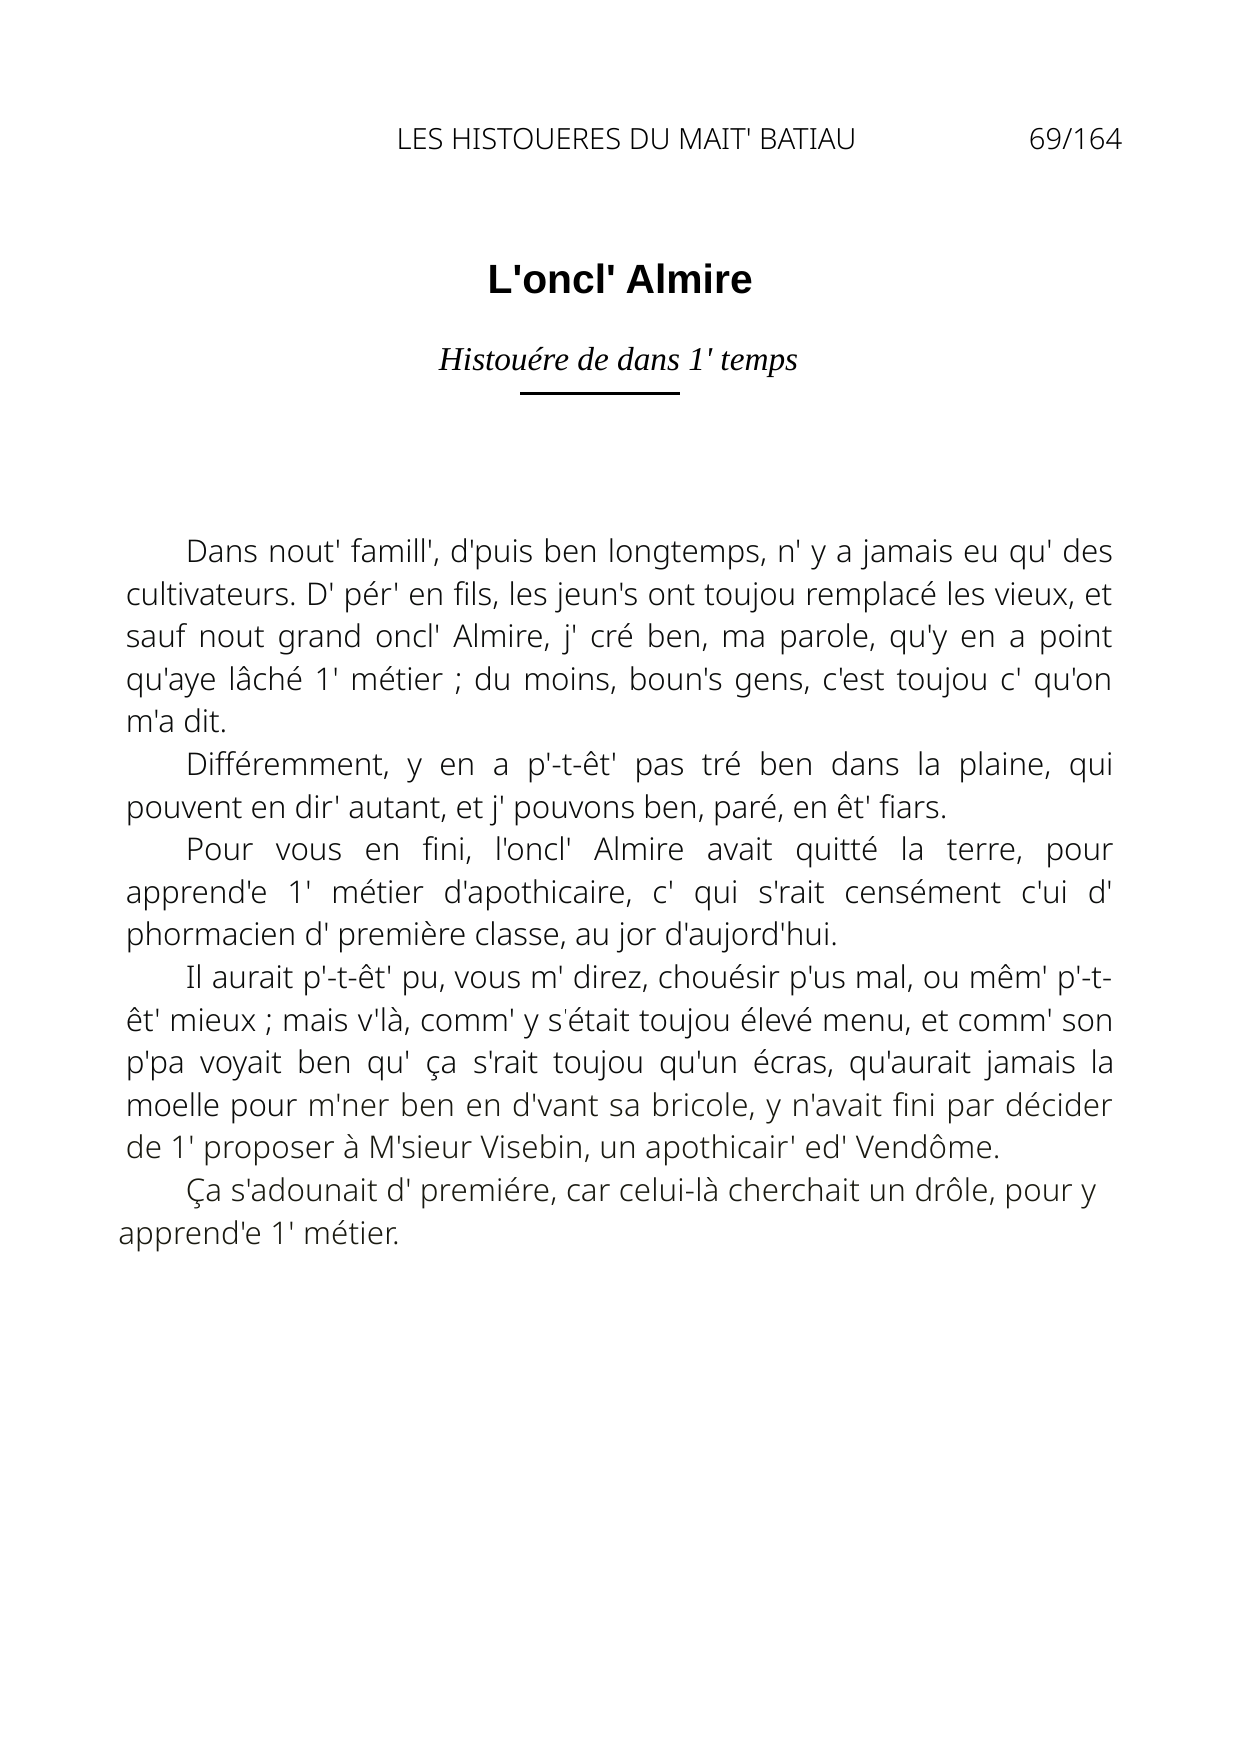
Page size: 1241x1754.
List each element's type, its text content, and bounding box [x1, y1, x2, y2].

text Il aurait p'-t-êt' pu, vous m' direz, chouésir p'us mal, ou mêm' p'-t-êt' mieux ; mais v'là, comm' y s'était toujou élevé menu, et comm' son p'pa voyait ben qu' ça s'rait toujou qu'un écras, qu'aurait jamais la moelle pour m'ner ben en d'vant sa bricole, y n'avait fini par décider de 1' proposer à M'sieur Visebin, un apothicair' ed' Vendôme. [126, 955, 1114, 1168]
text Différemment, y en a p'-t-êt' pas tré ben dans la plaine, qui pouvent en dir' autant, et j' pouvons ben, paré, en êt' fiars. [126, 742, 1114, 827]
text Dans nout' famill', d'puis ben longtemps, n' y a jamais eu qu' des cultivateurs. D' pér' en fils, les jeun's ont toujou remplacé les vieux, et sauf nout grand oncl' Almire, j' cré ben, ma parole, qu'y en a point qu'aye lâché 1' métier ; du moins, boun's gens, c'est toujou c' qu'on m'a dit. [126, 529, 1114, 742]
subtitle Histouére de dans 1' temps [118, 339, 1122, 378]
text Ça s'adounait d' premiére, car celui-là cherchait un drôle, pour y apprend'e 1' métier. [118, 1168, 1107, 1253]
subtitle L'oncl' Almire [118, 255, 1122, 302]
text Pour vous en fini, l'oncl' Almire avait quitté la terre, pour apprend'e 1' métier d'apothicaire, c' qui s'rait censément c'ui d' phormacien d' première classe, au jor d'aujord'hui. [126, 827, 1114, 955]
